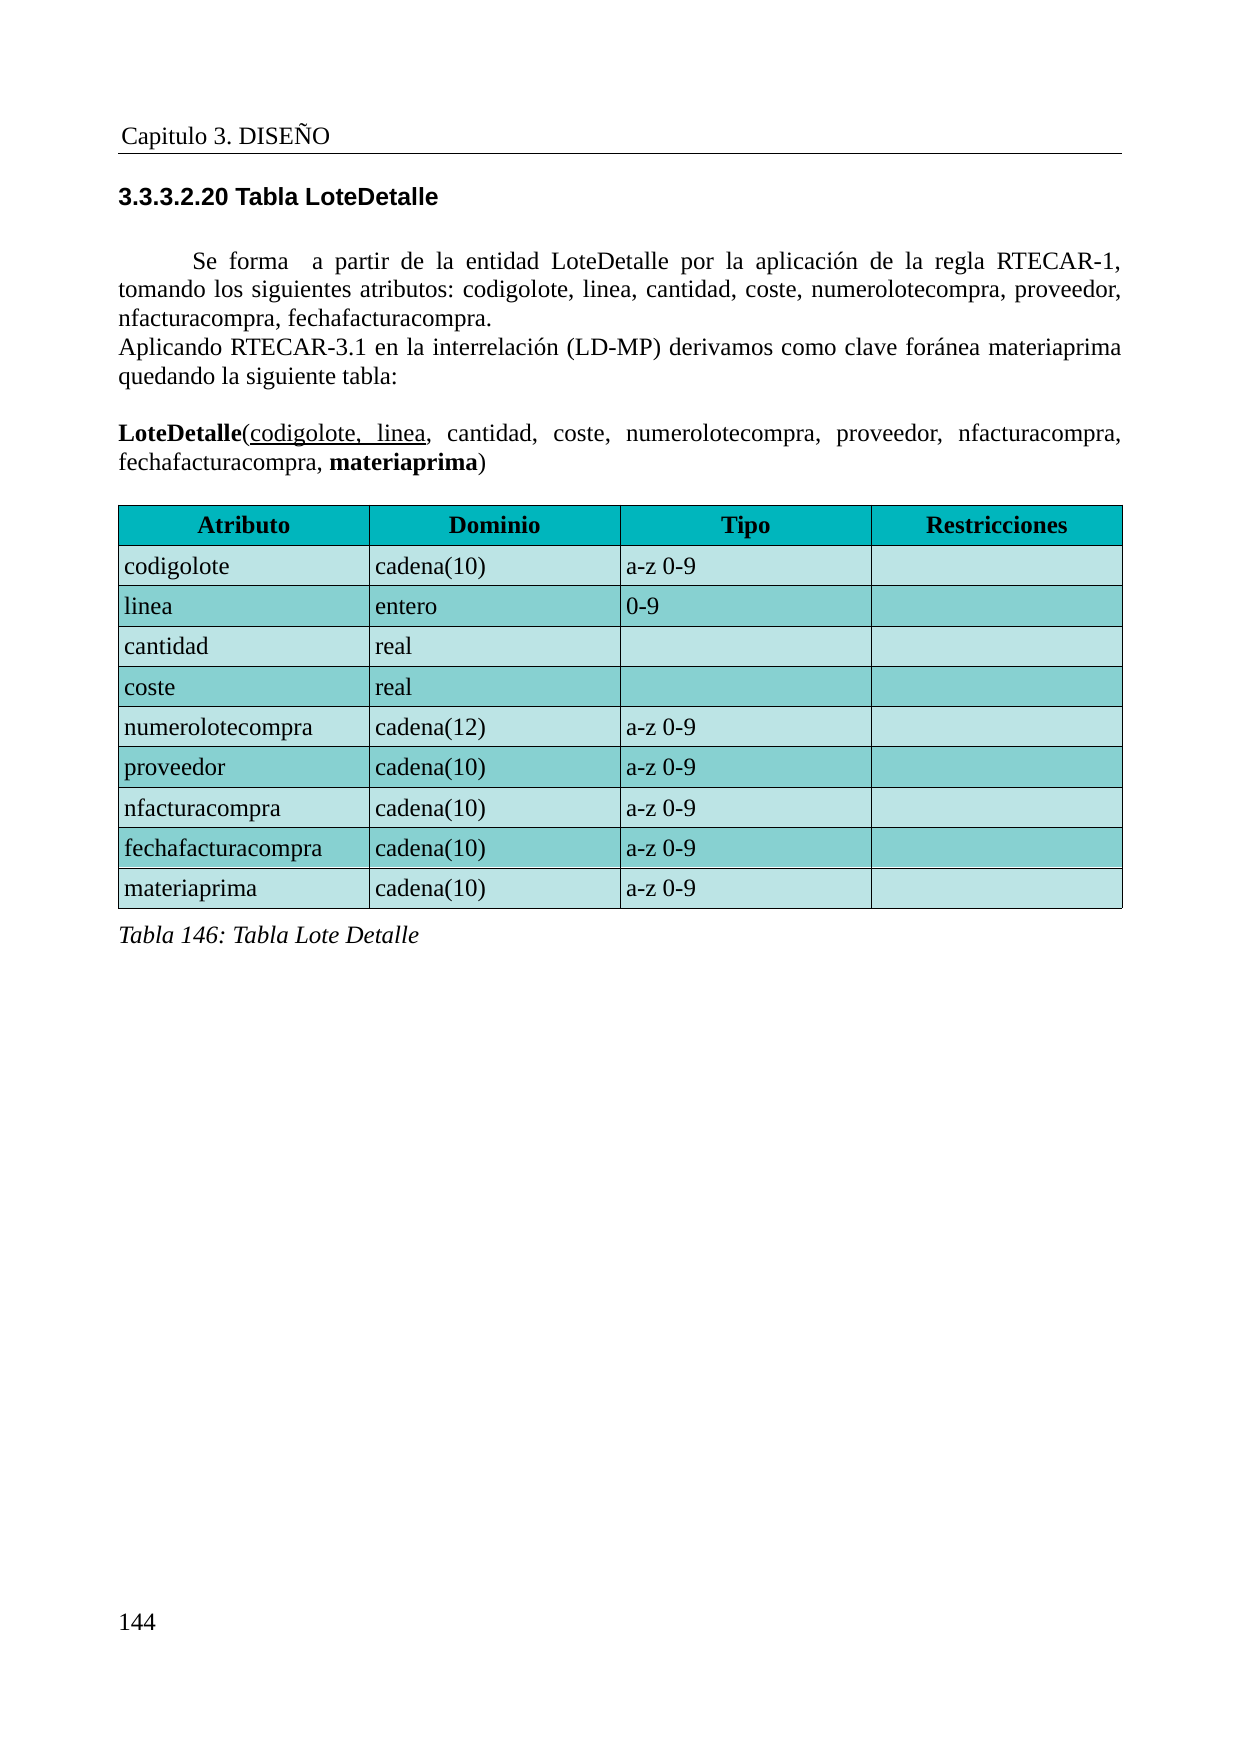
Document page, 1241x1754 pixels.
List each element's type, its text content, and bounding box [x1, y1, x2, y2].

table_cell [872, 546, 1122, 585]
table_cell a-z 0-9 [621, 869, 871, 908]
table_cell fechafacturacompra [119, 828, 369, 867]
table_cell cadena(10) [370, 747, 620, 787]
table_cell 0-9 [621, 586, 871, 626]
table_cell [872, 627, 1122, 666]
table_cell [621, 627, 871, 666]
text Tabla 146: Tabla Lote Detalle [118, 920, 1122, 949]
table_cell proveedor [119, 747, 369, 787]
table_cell cadena(10) [370, 869, 620, 908]
table_cell nfacturacompra [119, 788, 369, 827]
table_cell a-z 0-9 [621, 707, 871, 746]
table_cell cadena(10) [370, 546, 620, 585]
table_cell cantidad [119, 627, 369, 666]
table_cell a-z 0-9 [621, 747, 871, 787]
table_cell codigolote [119, 546, 369, 585]
table_cell [872, 747, 1122, 787]
table_header Restricciones [872, 506, 1122, 545]
table_header Atributo [119, 506, 369, 545]
table_header Dominio [370, 506, 620, 545]
text Aplicando RTECAR-3.1 en la interrelación (LD-MP) derivamos como clave foránea materiaprima quedando la siguiente tabla: [118, 332, 1122, 389]
table_cell coste [119, 667, 369, 706]
table_cell entero [370, 586, 620, 626]
table_cell [872, 667, 1122, 706]
text LoteDetalle(codigolote, linea, cantidad, coste, numerolotecompra, proveedor, nfacturacompra, fechafacturacompra, materiaprima) [118, 418, 1122, 476]
table_cell cadena(12) [370, 707, 620, 746]
table_cell cadena(10) [370, 828, 620, 867]
table_header Tipo [621, 506, 871, 545]
table_cell a-z 0-9 [621, 828, 871, 867]
table_cell linea [119, 586, 369, 626]
table_cell cadena(10) [370, 788, 620, 827]
table_cell real [370, 627, 620, 666]
table_cell numerolotecompra [119, 707, 369, 746]
table_cell a-z 0-9 [621, 788, 871, 827]
table_cell [872, 586, 1122, 626]
table_cell [872, 869, 1122, 908]
table_cell [872, 828, 1122, 867]
table_cell [621, 667, 871, 706]
table_cell [872, 788, 1122, 827]
table_cell real [370, 667, 620, 706]
table_cell materiaprima [119, 869, 369, 908]
table_cell a-z 0-9 [621, 546, 871, 585]
table_cell [872, 707, 1122, 746]
subtitle 3.3.3.2.20 Tabla LoteDetalle [118, 182, 1122, 211]
text Se forma a partir de la entidad LoteDetalle por la aplicación de la regla RTECAR-1, tomando los siguientes atributos: codigolote, linea, cantidad, coste, numerolotecompra, proveedor, nfacturacompra, fechafacturacompra. [118, 246, 1122, 332]
